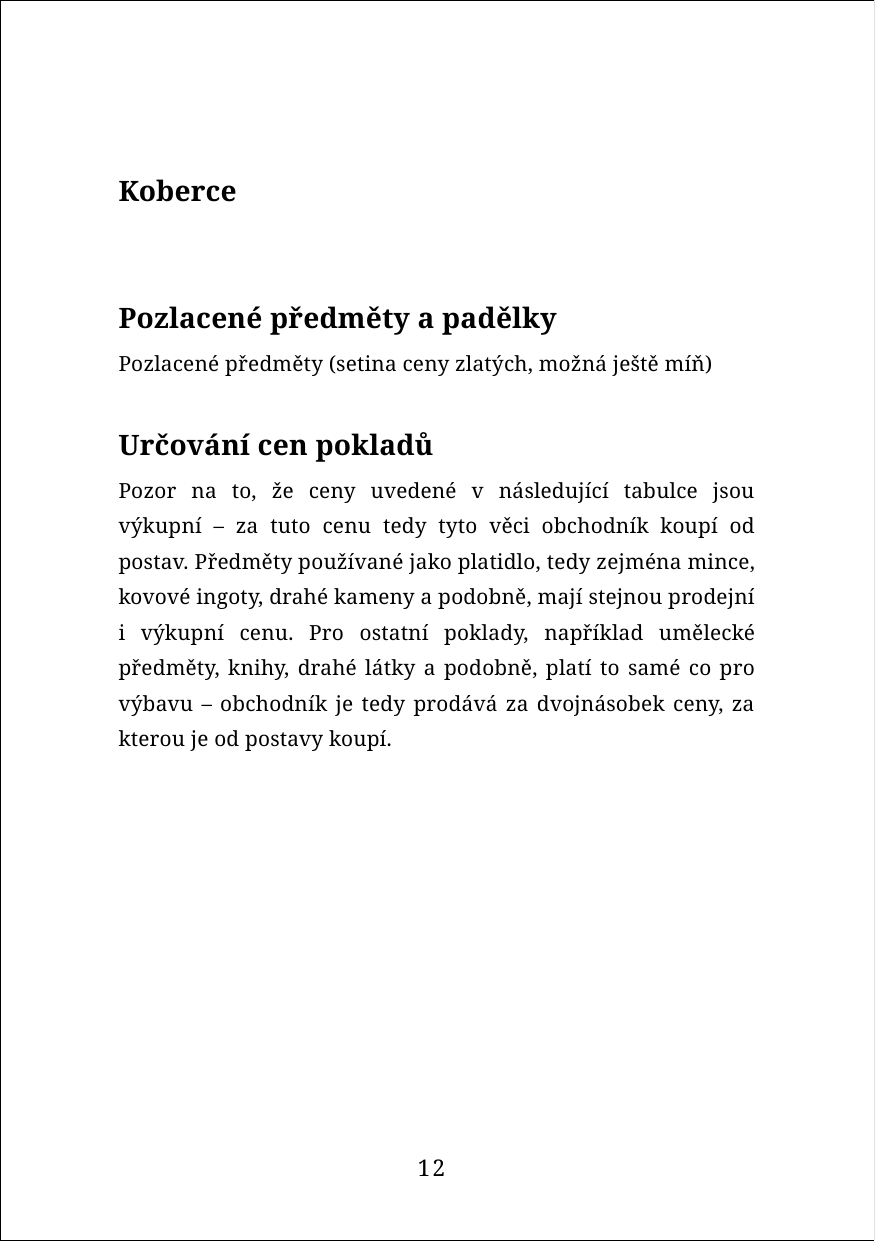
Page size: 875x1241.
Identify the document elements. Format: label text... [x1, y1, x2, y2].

text Pozor na to, že ceny uvedené v následující tabulce jsou výkupní – za tuto cenu tedy tyto věci obchodník koupí od postav. Předměty používané jako platidlo, tedy zejména mince, kovové ingoty, drahé kameny a podobně, mají stejnou prodejní i výkupní cenu. Pro ostatní poklady, například umělecké předměty, knihy, drahé látky a podobně, platí to samé co pro výbavu – obchodník je tedy prodává za dvojnásobek ceny, za kterou je od postavy koupí. [118, 476, 756, 753]
text Pozlacené předměty (setina ceny zlatých, možná ještě míň) [118, 349, 756, 377]
subtitle Určování cen pokladů [118, 426, 756, 464]
subtitle Pozlacené předměty a padělky [118, 299, 756, 337]
subtitle Koberce [118, 172, 756, 210]
